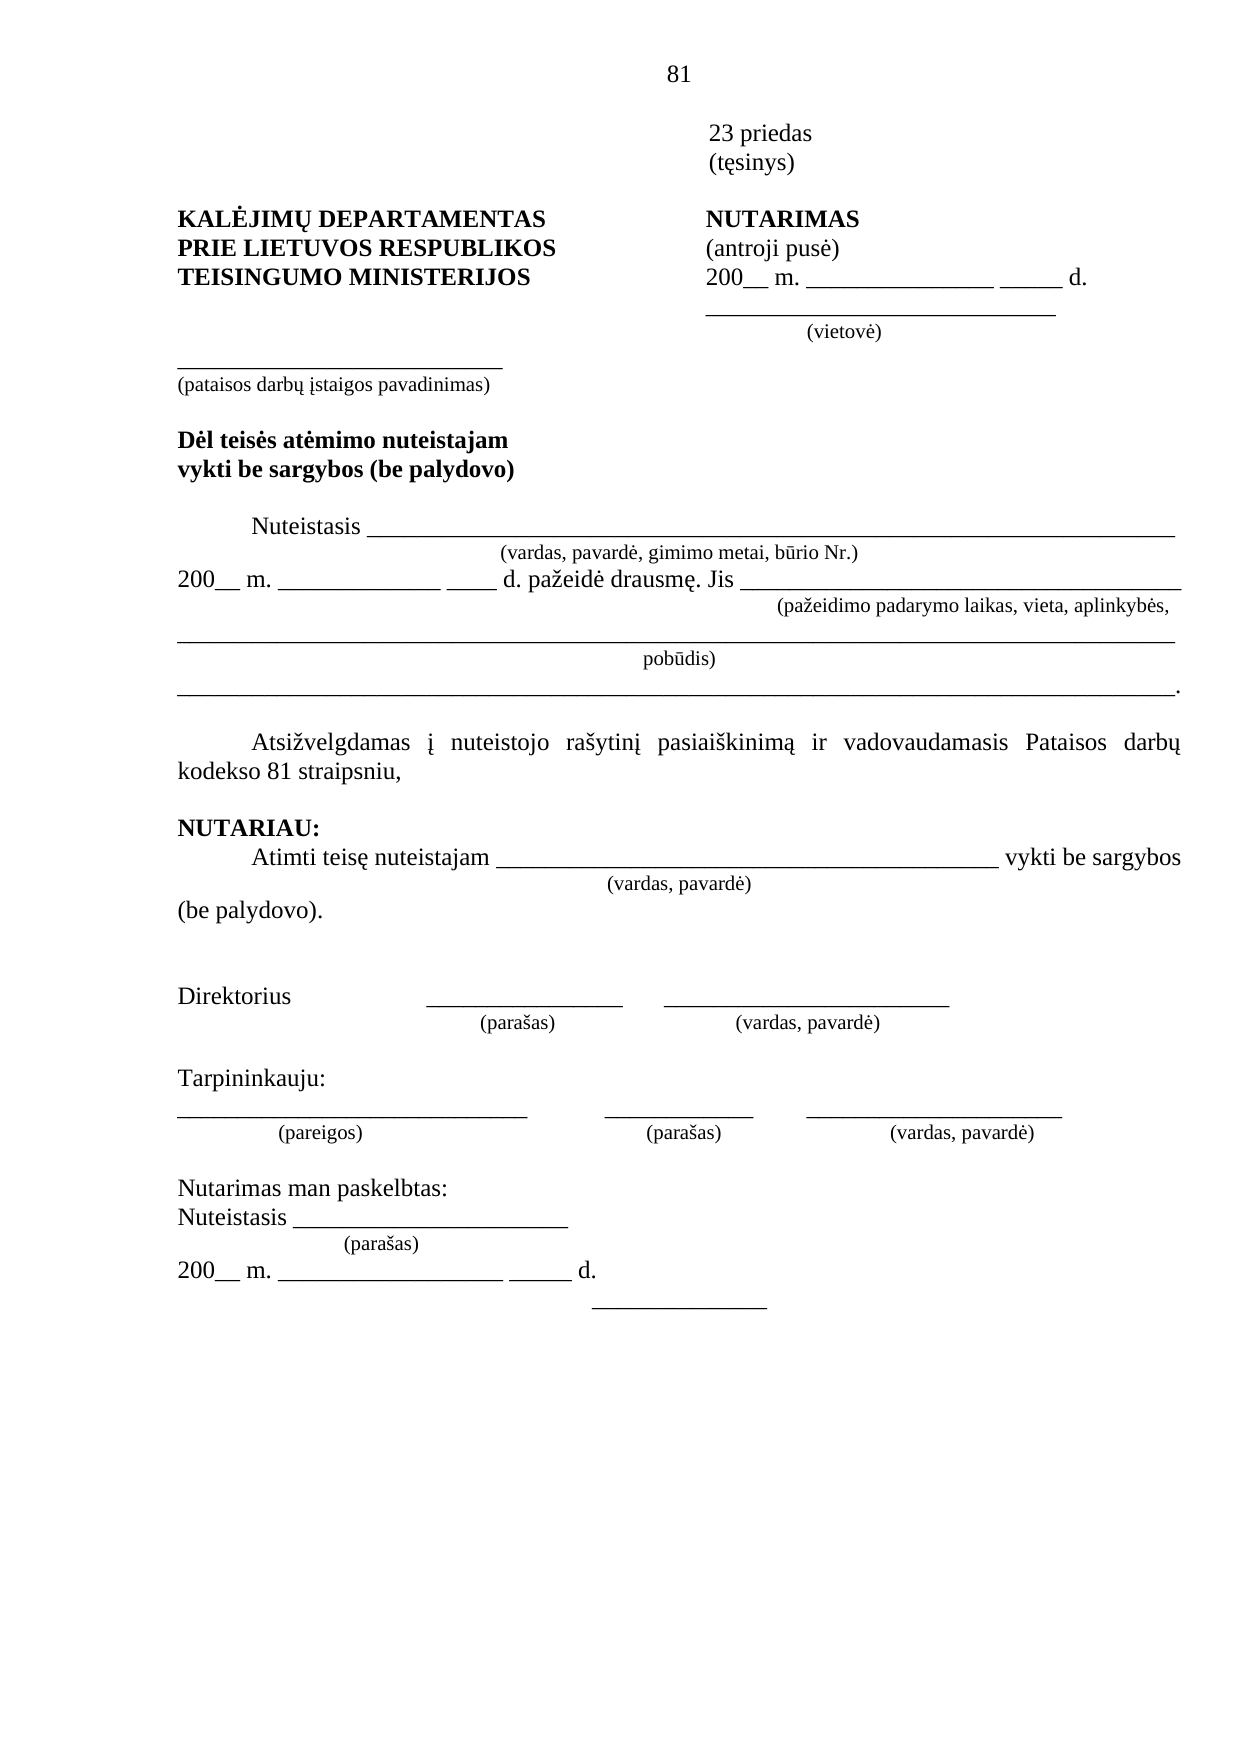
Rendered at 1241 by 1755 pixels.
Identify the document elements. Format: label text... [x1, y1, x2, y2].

text Atsižvelgdamas į nuteistojo rašytinį pasiaiškinimą ir vadovaudamasis Pataisos darbų kodekso 81 straipsniu, [177, 727, 1181, 785]
text __________________________ [177, 343, 1181, 372]
text Nutarimas man paskelbtas: [177, 1173, 1181, 1202]
text TEISINGUMO MINISTERIJOS 200__ m. _______________ _____ d. [177, 262, 1181, 291]
text PRIE LIETUVOS RESPUBLIKOS (antroji pusė) [177, 233, 1181, 262]
text Nuteistasis [177, 511, 1181, 540]
text (be palydovo). [177, 895, 1181, 924]
text NUTARIAU: [177, 813, 1181, 842]
text ____________________________ [177, 291, 1181, 319]
text (vardas, pavardė) [177, 871, 1181, 895]
text Nuteistasis ______________________ [177, 1202, 1181, 1231]
text Dėl teisės atėmimo nuteistajam [177, 425, 1181, 454]
text (pataisos darbų įstaigos pavadinimas) [177, 372, 1181, 396]
text . [177, 670, 1181, 698]
text vykti be sargybos (be palydovo) [177, 454, 1181, 482]
text (pareigos) (parašas) (vardas, pavardė) [177, 1120, 1181, 1144]
text (parašas) [177, 1231, 1181, 1255]
text (parašas) (vardas, pavardė) [177, 1010, 1181, 1034]
text Tarpininkauju: [177, 1063, 1181, 1092]
text 23 priedas [177, 118, 1181, 147]
text pobūdis) [177, 646, 1181, 670]
text ______________ [177, 1283, 1181, 1312]
text Direktorius [177, 981, 1181, 1010]
text 200__ m. _____________ ____ d. pažeidė drausmę. Jis [177, 564, 1181, 593]
text (vietovė) [177, 319, 1181, 343]
text Atimti teisę nuteistajam vykti be sargybos [177, 842, 1181, 871]
text (tęsinys) [177, 147, 1181, 176]
text (pažeidimo padarymo laikas, vieta, aplinkybės, [177, 593, 1181, 617]
text 200__ m. __________________ _____ d. [177, 1255, 1181, 1283]
text KALĖJIMŲ DEPARTAMENTAS NUTARIMAS [177, 204, 1181, 233]
text (vardas, pavardė, gimimo metai, būrio Nr.) [177, 540, 1181, 564]
